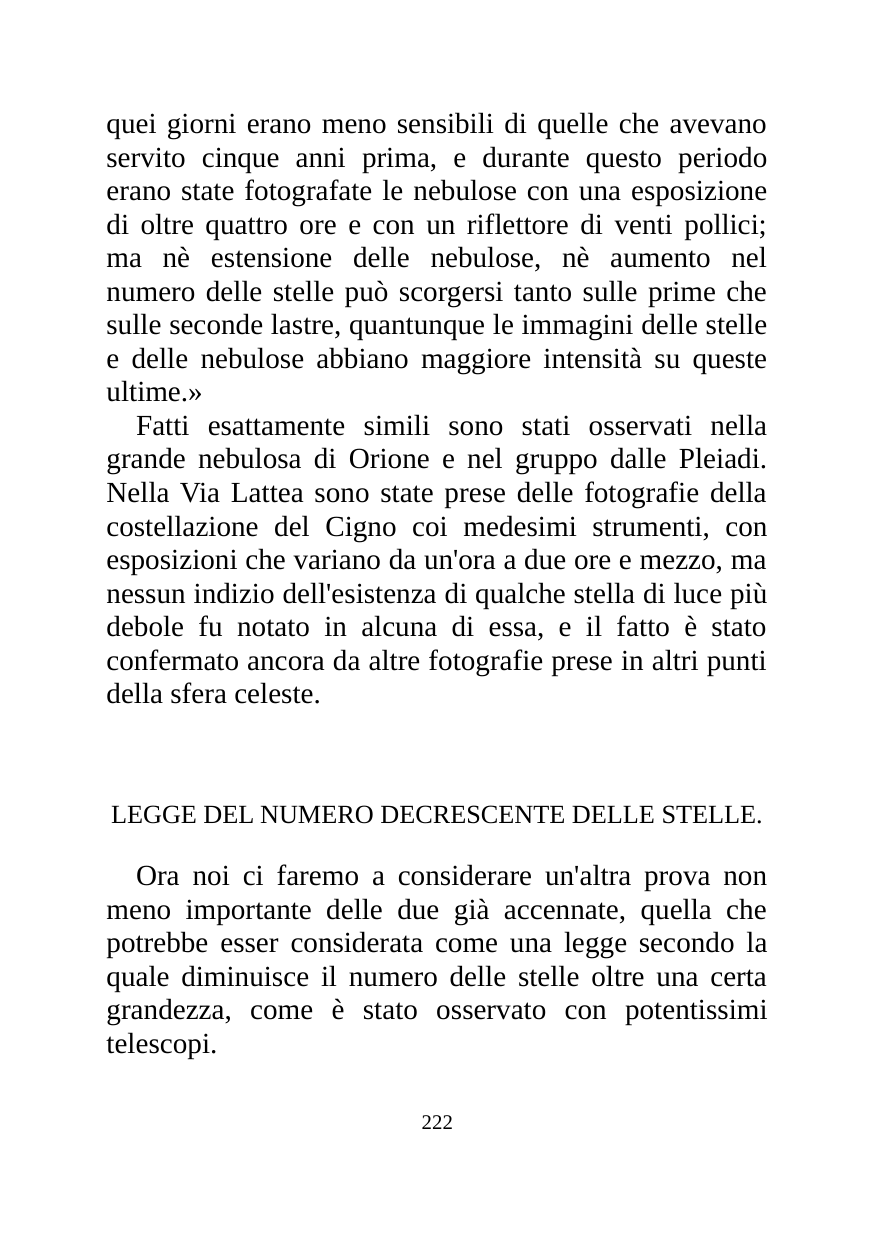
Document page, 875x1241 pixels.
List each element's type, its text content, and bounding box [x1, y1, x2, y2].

text quei giorni erano meno sensibili di quelle che avevano servito cinque anni prima, e durante questo periodo erano state fotografate le nebulose con una esposizione di oltre quattro ore e con un riflettore di venti pollici; ma nè estensione delle nebulose, nè aumento nel numero delle stelle può scorgersi tanto sulle prime che sulle seconde lastre, quantunque le immagini delle stelle e delle nebulose abbiano maggiore intensità su queste ultime.» [106, 106, 768, 408]
text Fatti esattamente simili sono stati osservati nella grande nebulosa di Orione e nel gruppo dalle Pleiadi. Nella Via Lattea sono state prese delle fotografie della costellazione del Cigno coi medesimi strumenti, con esposizioni che variano da un'ora a due ore e mezzo, ma nessun indizio dell'esistenza di qualche stella di luce più debole fu notato in alcuna di essa, e il fatto è stato confermato ancora da altre fotografie prese in altri punti della sfera celeste. [106, 408, 768, 710]
text Ora noi ci faremo a considerare un'altra prova non meno importante delle due già accennate, quella che potrebbe esser considerata come una legge secondo la quale diminuisce il numero delle stelle oltre una certa grandezza, come è stato osservato con potentissimi telescopi. [106, 858, 768, 1059]
subtitle LEGGE DEL NUMERO DECRESCENTE DELLE STELLE. [106, 798, 768, 829]
